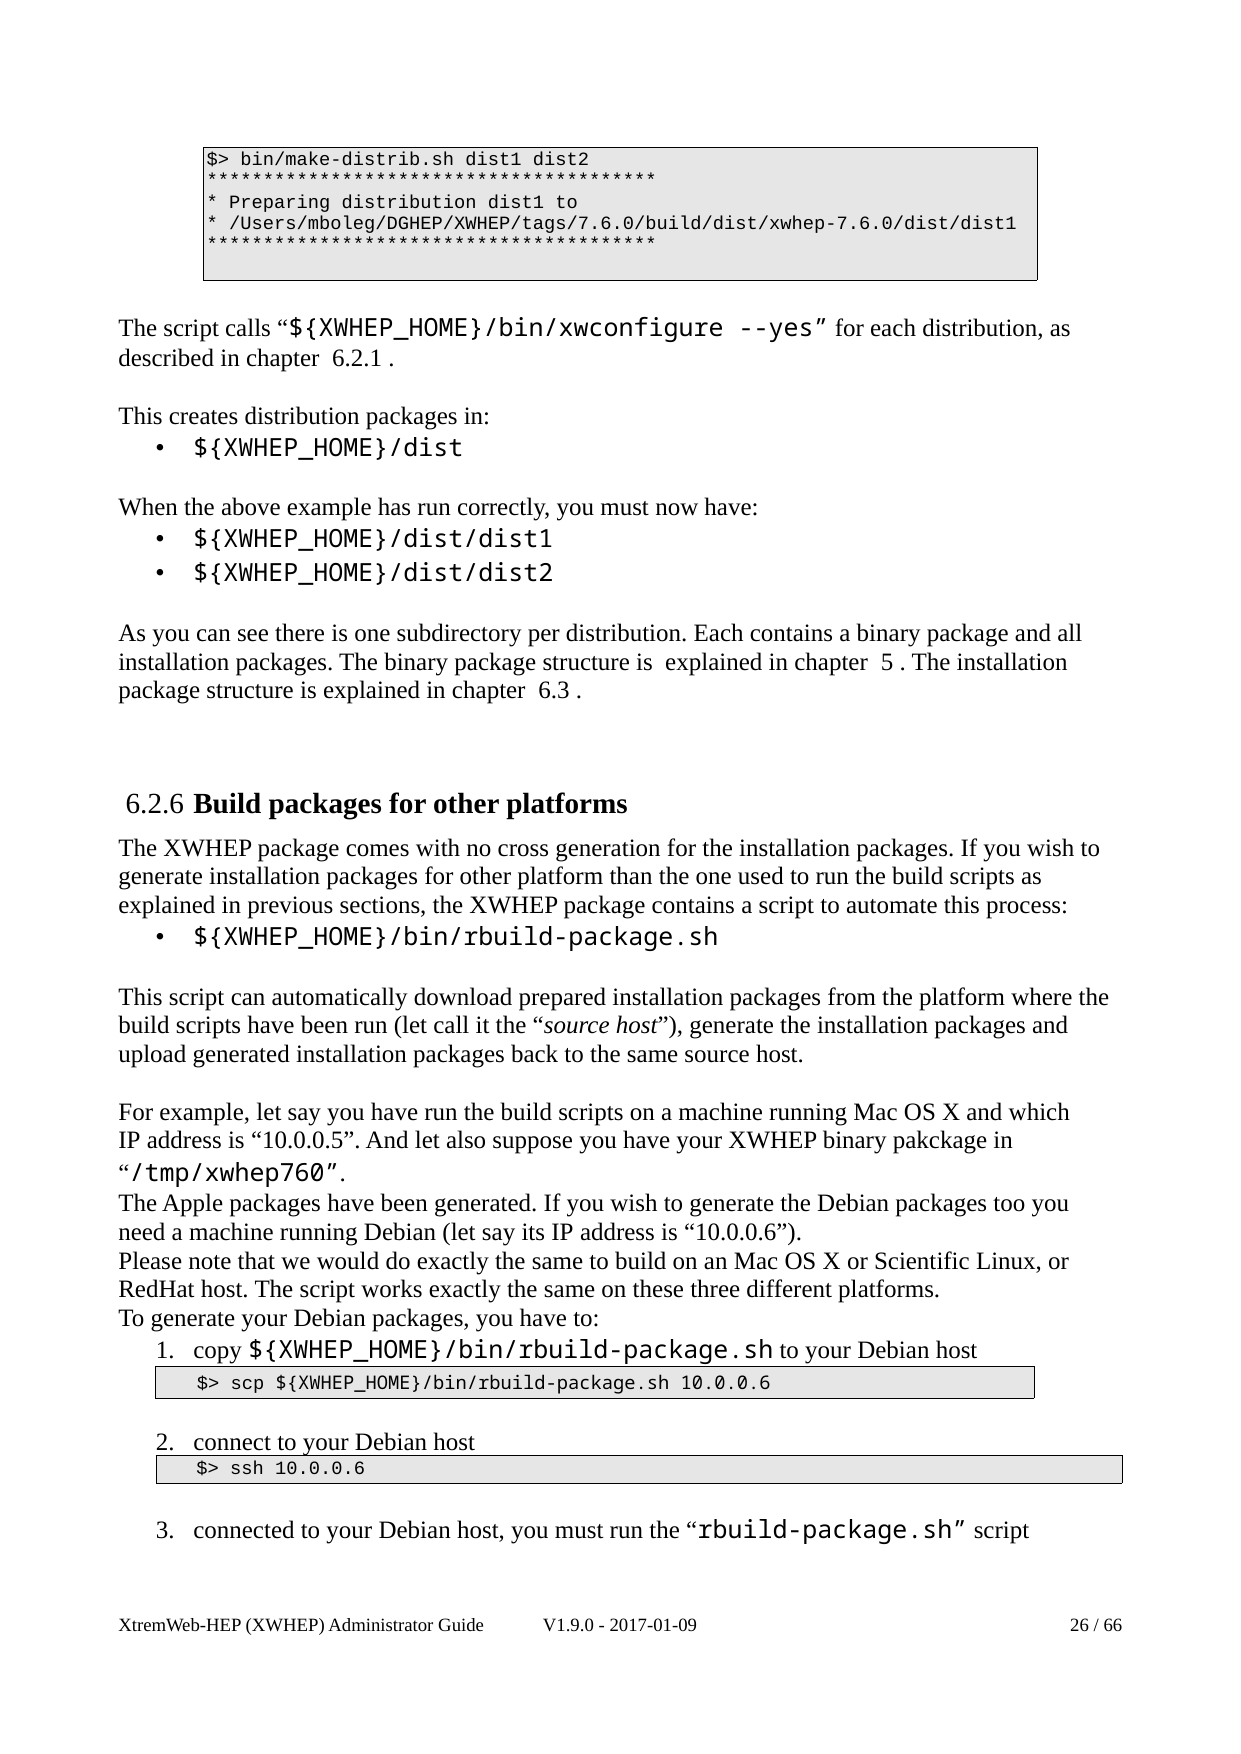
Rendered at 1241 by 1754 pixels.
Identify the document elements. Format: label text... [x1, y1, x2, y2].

list connected to your Debian host, you must run the “rbuild-package.sh” script [156, 1511, 1122, 1546]
subtitle Build packages for other platforms [118, 787, 1122, 820]
text This script can automatically download prepared installation packages from the platform where the build scripts have been run (let call it the “source host”), generate the installation packages and upload generated installation packages back to the same source host. [118, 982, 1122, 1068]
text **************************************** [204, 168, 1037, 189]
text The script calls “${XWHEP_HOME}/bin/xwconfigure --yes” for each distribution, as described in chapter 6.2.1. [118, 309, 1122, 372]
text The Apple packages have been generated. If you wish to generate the Debian packages too you need a machine running Debian (let say its IP address is “10.0.0.6”). [118, 1188, 1122, 1246]
list ${XWHEP_HOME}/dist/dist1 [156, 521, 1122, 555]
list ${XWHEP_HOME}/dist [156, 429, 1122, 463]
text To generate your Debian packages, you have to: [118, 1303, 1122, 1332]
list $> scp ${XWHEP_HOME}/bin/rbuild-package.sh 10.0.0.6 [156, 1367, 1034, 1398]
list connect to your Debian host [156, 1427, 1122, 1455]
list ${XWHEP_HOME}/bin/rbuild-package.sh [156, 919, 1122, 953]
text * Preparing distribution dist1 to [204, 189, 1037, 211]
list ${XWHEP_HOME}/dist/dist2 [156, 555, 1122, 589]
text When the above example has run correctly, you must now have: [118, 492, 1122, 521]
list copy ${XWHEP_HOME}/bin/rbuild-package.sh to your Debian host [156, 1332, 1122, 1366]
text Please note that we would do exactly the same to build on an Mac OS X or Scientific Linux, or RedHat host. The script works exactly the same on these three different platforms. [118, 1246, 1122, 1303]
text **************************************** [204, 232, 1037, 253]
text * /Users/mboleg/DGHEP/XWHEP/tags/7.6.0/build/dist/xwhep-7.6.0/dist/dist1 [204, 211, 1037, 232]
text The XWHEP package comes with no cross generation for the installation packages. If you wish to generate installation packages for other platform than the one used to run the build scripts as explained in previous sections, the XWHEP package contains a script to automate this process: [118, 833, 1122, 919]
list $> ssh 10.0.0.6 [157, 1456, 1122, 1483]
text As you can see there is one subdirectory per distribution. Each contains a binary package and all installation packages. The binary package structure is explained in chapter 5. The installation package structure is explained in chapter 6.3. [118, 618, 1122, 704]
text For example, let say you have run the build scripts on a machine running Mac OS X and which IP address is “10.0.0.5”. And let also suppose you have your XWHEP binary pakckage in “/tmp/xwhep760”. [118, 1097, 1122, 1188]
text $> bin/make-distrib.sh dist1 dist2 [204, 148, 1037, 168]
text This creates distribution packages in: [118, 401, 1122, 429]
